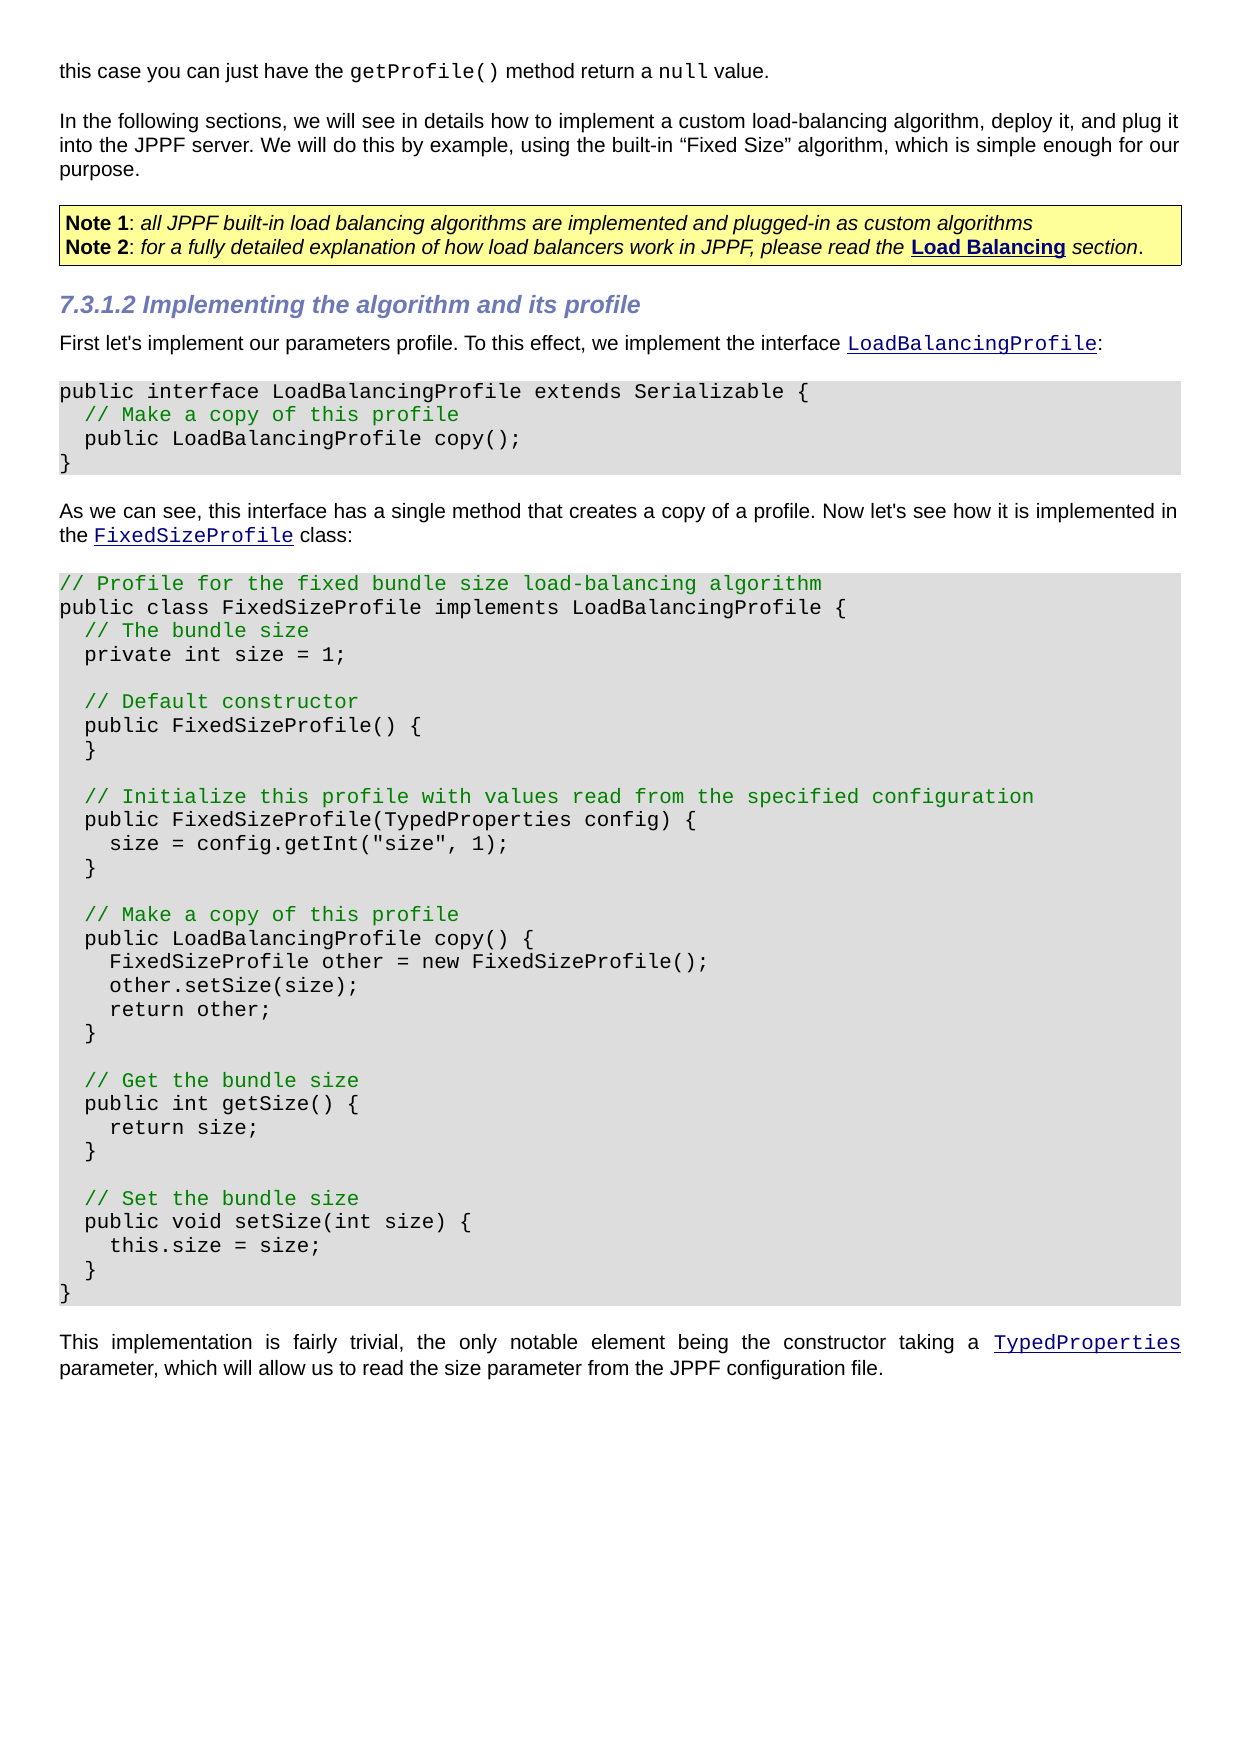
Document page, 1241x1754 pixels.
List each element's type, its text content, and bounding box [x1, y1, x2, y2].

text } [59, 1141, 1181, 1164]
text First let's implement our parameters profile. To this effect, we implement the interface LoadBalancingProfile: [59, 331, 1181, 357]
text This implementation is fairly trivial, the only notable element being the constructor taking a TypedProperties parameter, which will allow us to read the size parameter from the JPPF configuration file. [59, 1330, 1181, 1380]
text // Make a copy of this profile [59, 904, 1181, 928]
text As we can see, this interface has a single method that creates a copy of a profile. Now let's see how it is implemented in the FixedSizeProfile class: [59, 499, 1181, 549]
text In the following sections, we will see in details how to implement a custom load-balancing algorithm, deploy it, and plug it into the JPPF server. We will do this by example, using the built-in “Fixed Size” algorithm, which is simple enough for our purpose. [59, 109, 1181, 181]
text other.setSize(size); [59, 975, 1181, 999]
text public FixedSizeProfile() { [59, 715, 1181, 738]
text return size; [59, 1117, 1181, 1141]
text } [59, 1259, 1181, 1282]
text this.size = size; [59, 1235, 1181, 1259]
text // Default constructor [59, 691, 1181, 715]
text } [59, 1282, 1181, 1306]
text Note 2: for a fully detailed explanation of how load balancers work in JPPF, please read the Load Balancing section. [60, 229, 1181, 265]
text // The bundle size [59, 620, 1181, 644]
text } [59, 1022, 1181, 1046]
text public interface LoadBalancingProfile extends Serializable { [59, 381, 1181, 404]
text } [59, 857, 1181, 880]
text this case you can just have the getProfile() method return a null value. [59, 59, 1181, 85]
text FixedSizeProfile other = new FixedSizeProfile(); [59, 951, 1181, 975]
text // Initialize this profile with values read from the specified configuration [59, 786, 1181, 809]
text return other; [59, 999, 1181, 1022]
text // Set the bundle size [59, 1188, 1181, 1211]
text public LoadBalancingProfile copy() { [59, 928, 1181, 951]
text } [59, 738, 1181, 762]
text public int getSize() { [59, 1093, 1181, 1117]
text public class FixedSizeProfile implements LoadBalancingProfile { [59, 597, 1181, 620]
subtitle Implementing the algorithm and its profile [59, 290, 1181, 318]
text Note 1: all JPPF built-in load balancing algorithms are implemented and plugged-in as custom algorithms [60, 206, 1181, 229]
text // Profile for the fixed bundle size load-balancing algorithm [59, 573, 1181, 597]
text public FixedSizeProfile(TypedProperties config) { [59, 809, 1181, 833]
text size = config.getInt("size", 1); [59, 833, 1181, 857]
text } [59, 452, 1181, 475]
text // Make a copy of this profile [59, 404, 1181, 428]
text private int size = 1; [59, 644, 1181, 668]
text public void setSize(int size) { [59, 1211, 1181, 1235]
text public LoadBalancingProfile copy(); [59, 428, 1181, 452]
text // Get the bundle size [59, 1069, 1181, 1093]
